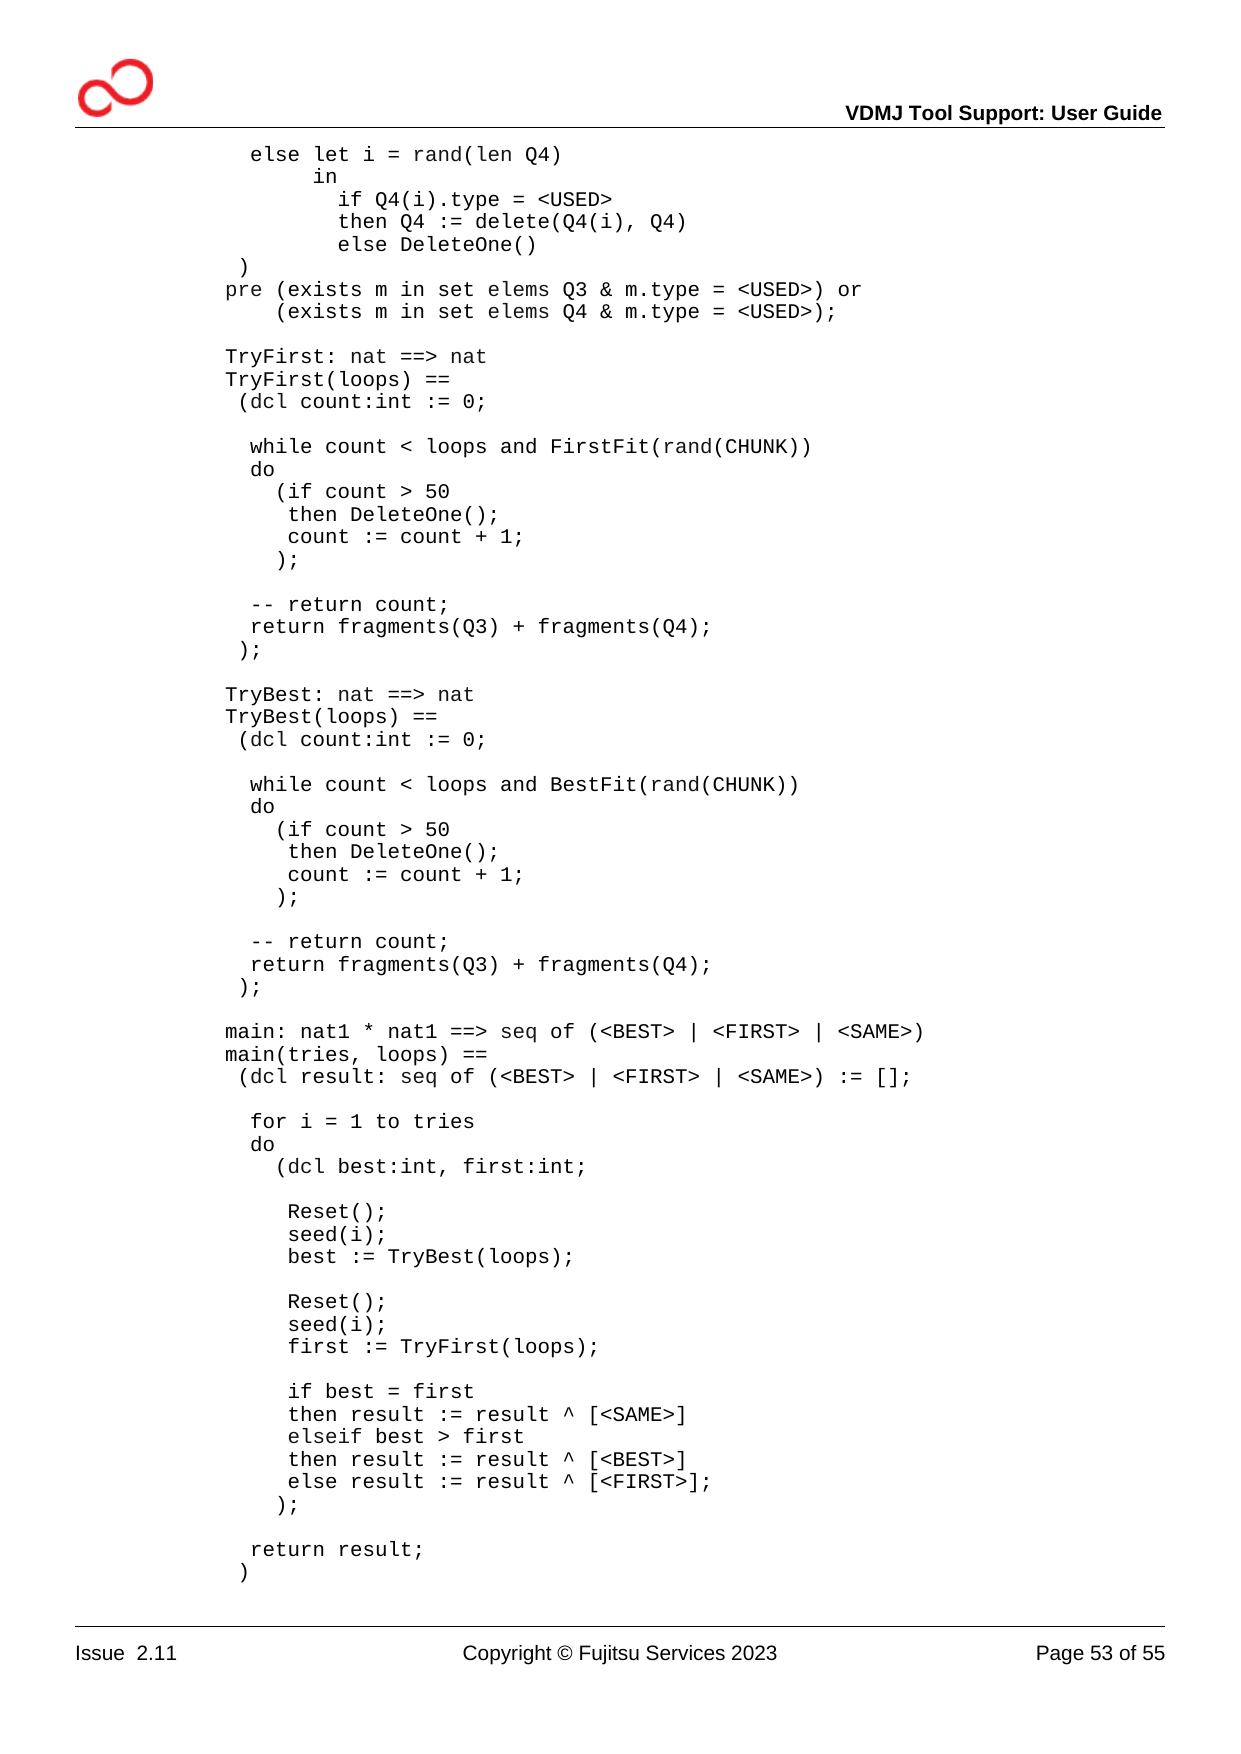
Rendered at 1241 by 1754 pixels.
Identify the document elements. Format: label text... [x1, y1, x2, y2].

text else DeleteOne() [225, 233, 1165, 256]
text (dcl count:int := 0; [225, 728, 1165, 751]
text for i = 1 to tries [225, 1111, 1165, 1133]
text -- return count; [225, 593, 1165, 616]
text (exists m in set elems Q4 & m.type = <USED>); [225, 301, 1165, 323]
text (dcl result: seq of (<BEST> | <FIRST> | <SAME>) := []; [225, 1066, 1165, 1088]
text best := TryBest(loops); [225, 1246, 1165, 1268]
text (dcl count:int := 0; [225, 391, 1165, 413]
text TryBest(loops) == [225, 706, 1165, 728]
text in [225, 166, 1165, 188]
text Reset(); [225, 1201, 1165, 1223]
text do [225, 796, 1165, 818]
text seed(i); [225, 1223, 1165, 1246]
text while count < loops and BestFit(rand(CHUNK)) [225, 773, 1165, 796]
text if Q4(i).type = <USED> [225, 188, 1165, 211]
text count := count + 1; [225, 863, 1165, 886]
text -- return count; [225, 931, 1165, 953]
text count := count + 1; [225, 526, 1165, 548]
text main(tries, loops) == [225, 1043, 1165, 1066]
text else result := result ^ [<FIRST>]; [225, 1471, 1165, 1493]
text main: nat1 * nat1 ==> seq of (<BEST> | <FIRST> | <SAME>) [225, 1021, 1165, 1043]
text (dcl best:int, first:int; [225, 1156, 1165, 1178]
text TryFirst: nat ==> nat [225, 346, 1165, 368]
text ) [225, 1561, 1165, 1583]
text return fragments(Q3) + fragments(Q4); [225, 953, 1165, 976]
text while count < loops and FirstFit(rand(CHUNK)) [225, 436, 1165, 458]
text first := TryFirst(loops); [225, 1336, 1165, 1358]
text return result; [225, 1538, 1165, 1561]
text ); [225, 886, 1165, 908]
text then Q4 := delete(Q4(i), Q4) [225, 211, 1165, 233]
text ); [225, 976, 1165, 998]
picture [78, 52, 153, 127]
text do [225, 458, 1165, 481]
text Reset(); [225, 1291, 1165, 1313]
text then result := result ^ [<SAME>] [225, 1403, 1165, 1426]
text pre (exists m in set elems Q3 & m.type = <USED>) or [225, 278, 1165, 301]
text elseif best > first [225, 1426, 1165, 1448]
text ); [225, 548, 1165, 571]
text do [225, 1133, 1165, 1156]
text then DeleteOne(); [225, 841, 1165, 863]
text ) [225, 256, 1165, 278]
text then result := result ^ [<BEST>] [225, 1448, 1165, 1471]
text seed(i); [225, 1313, 1165, 1336]
text TryFirst(loops) == [225, 368, 1165, 391]
text then DeleteOne(); [225, 503, 1165, 526]
text return fragments(Q3) + fragments(Q4); [225, 616, 1165, 638]
text TryBest: nat ==> nat [225, 683, 1165, 706]
text ); [225, 638, 1165, 661]
text if best = first [225, 1381, 1165, 1403]
text (if count > 50 [225, 481, 1165, 503]
text else let i = rand(len Q4) [225, 143, 1165, 166]
text ); [225, 1493, 1165, 1516]
text (if count > 50 [225, 818, 1165, 841]
